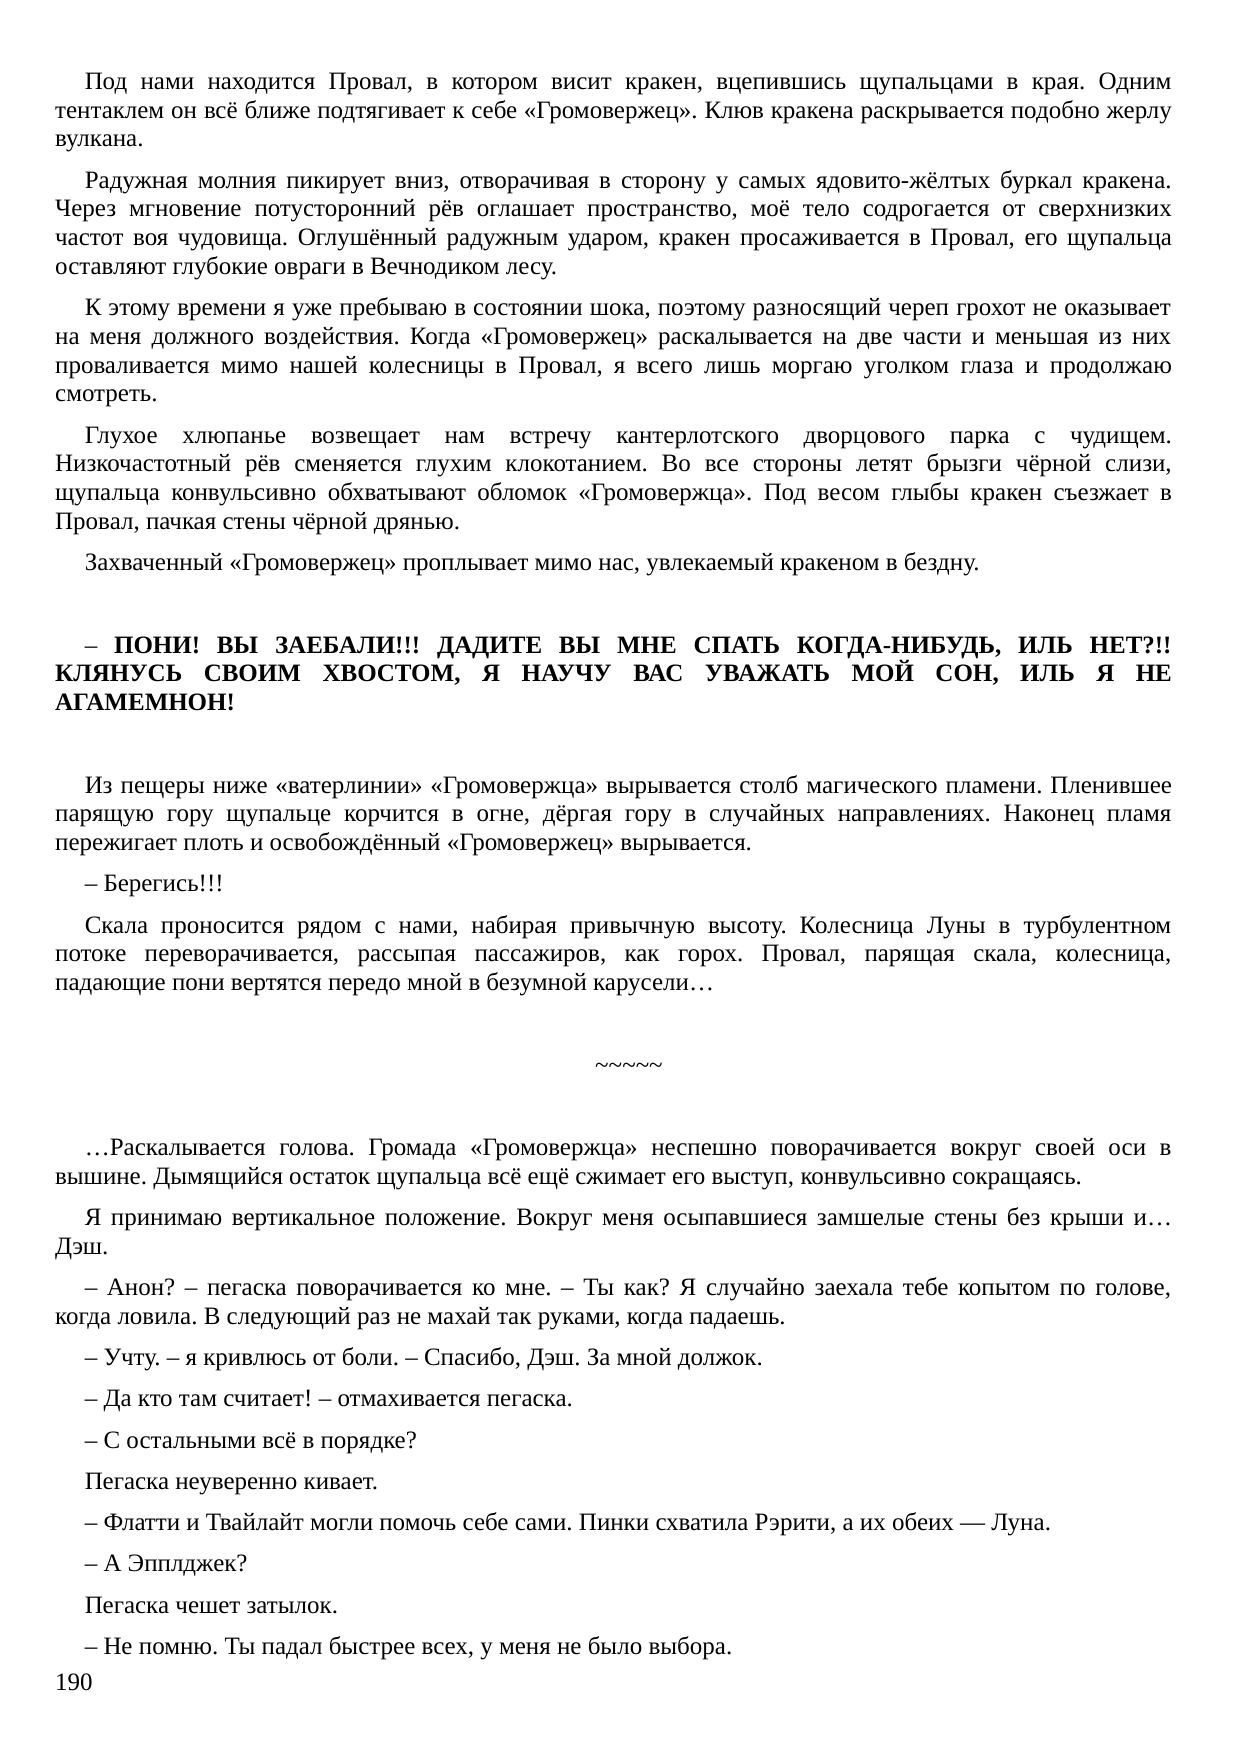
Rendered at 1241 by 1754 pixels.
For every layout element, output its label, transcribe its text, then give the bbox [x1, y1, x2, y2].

text Захваченный «Громовержец» проплывает мимо нас, увлекаемый кракеном в бездну. [55, 547, 1173, 576]
text …Раскалывается голова. Громада «Громовержца» неспешно поворачивается вокруг своей оси в вышине. Дымящийся остаток щупальца всё ещё сжимает его выступ, конвульсивно сокращаясь. [55, 1132, 1173, 1190]
text – С остальными всё в порядке? [55, 1425, 1173, 1453]
text Под нами находится Провал, в котором висит кракен, вцепившись щупальцами в края. Одним тентаклем он всё ближе подтягивает к себе «Громовержец». Клюв кракена раскрывается подобно жерлу вулкана. [55, 66, 1173, 152]
text – Анон? – пегаска поворачивается ко мне. – Ты как? Я случайно заехала тебе копытом по голове, когда ловила. В следующий раз не махай так руками, когда падаешь. [55, 1272, 1173, 1330]
text – Флатти и Твайлайт могли помочь себе сами. Пинки схватила Рэрити, а их обеих — Луна. [55, 1507, 1173, 1536]
text Радужная молния пикирует вниз, отворачивая в сторону у самых ядовито-жёлтых буркал кракена. Через мгновение потусторонний рёв оглашает пространство, моё тело содрогается от сверхнизких частот воя чудовища. Оглушённый радужным ударом, кракен просаживается в Провал, его щупальца оставляют глубокие овраги в Вечнодиком лесу. [55, 165, 1173, 280]
text Глухое хлюпанье возвещает нам встречу кантерлотского дворцового парка с чудищем. Низкочастотный рёв сменяется глухим клокотанием. Во все стороны летят брызги чёрной слизи, щупальца конвульсивно обхватывают обломок «Громовержца». Под весом глыбы кракен съезжает в Провал, пачкая стены чёрной дрянью. [55, 420, 1173, 535]
text ~~~~~ [55, 1050, 1173, 1078]
text – ПОНИ! ВЫ ЗАЕБАЛИ!!! ДАДИТЕ ВЫ МНЕ СПАТЬ КОГДА-НИБУДЬ, ИЛЬ НЕТ?!! КЛЯНУСЬ СВОИМ ХВОСТОМ, Я НАУЧУ ВАС УВАЖАТЬ МОЙ СОН, ИЛЬ Я НЕ АГАМЕМНОН! [55, 630, 1173, 716]
text Из пещеры ниже «ватерлинии» «Громовержца» вырывается столб магического пламени. Пленившее парящую гору щупальце корчится в огне, дёргая гору в случайных направлениях. Наконец пламя пережигает плоть и освобождённый «Громовержец» вырывается. [55, 770, 1173, 856]
text – Берегись!!! [55, 868, 1173, 897]
text Пегаска неуверенно кивает. [55, 1466, 1173, 1495]
text К этому времени я уже пребываю в состоянии шока, поэтому разносящий череп грохот не оказывает на меня должного воздействия. Когда «Громовержец» раскалывается на две части и меньшая из них проваливается мимо нашей колесницы в Провал, я всего лишь моргаю уголком глаза и продолжаю смотреть. [55, 292, 1173, 407]
text – А Эпплджек? [55, 1548, 1173, 1577]
text – Учту. – я кривлюсь от боли. – Спасибо, Дэш. За мной должок. [55, 1342, 1173, 1371]
text – Да кто там считает! – отмахивается пегаска. [55, 1383, 1173, 1412]
text Пегаска чешет затылок. [55, 1590, 1173, 1618]
text – Не помню. Ты падал быстрее всех, у меня не было выбора. [55, 1631, 1173, 1660]
text Скала проносится рядом с нами, набирая привычную высоту. Колесница Луны в турбулентном потоке переворачивается, рассыпая пассажиров, как горох. Провал, парящая скала, колесница, падающие пони вертятся передо мной в безумной карусели… [55, 910, 1173, 996]
text Я принимаю вертикальное положение. Вокруг меня осыпавшиеся замшелые стены без крыши и… Дэш. [55, 1202, 1173, 1260]
